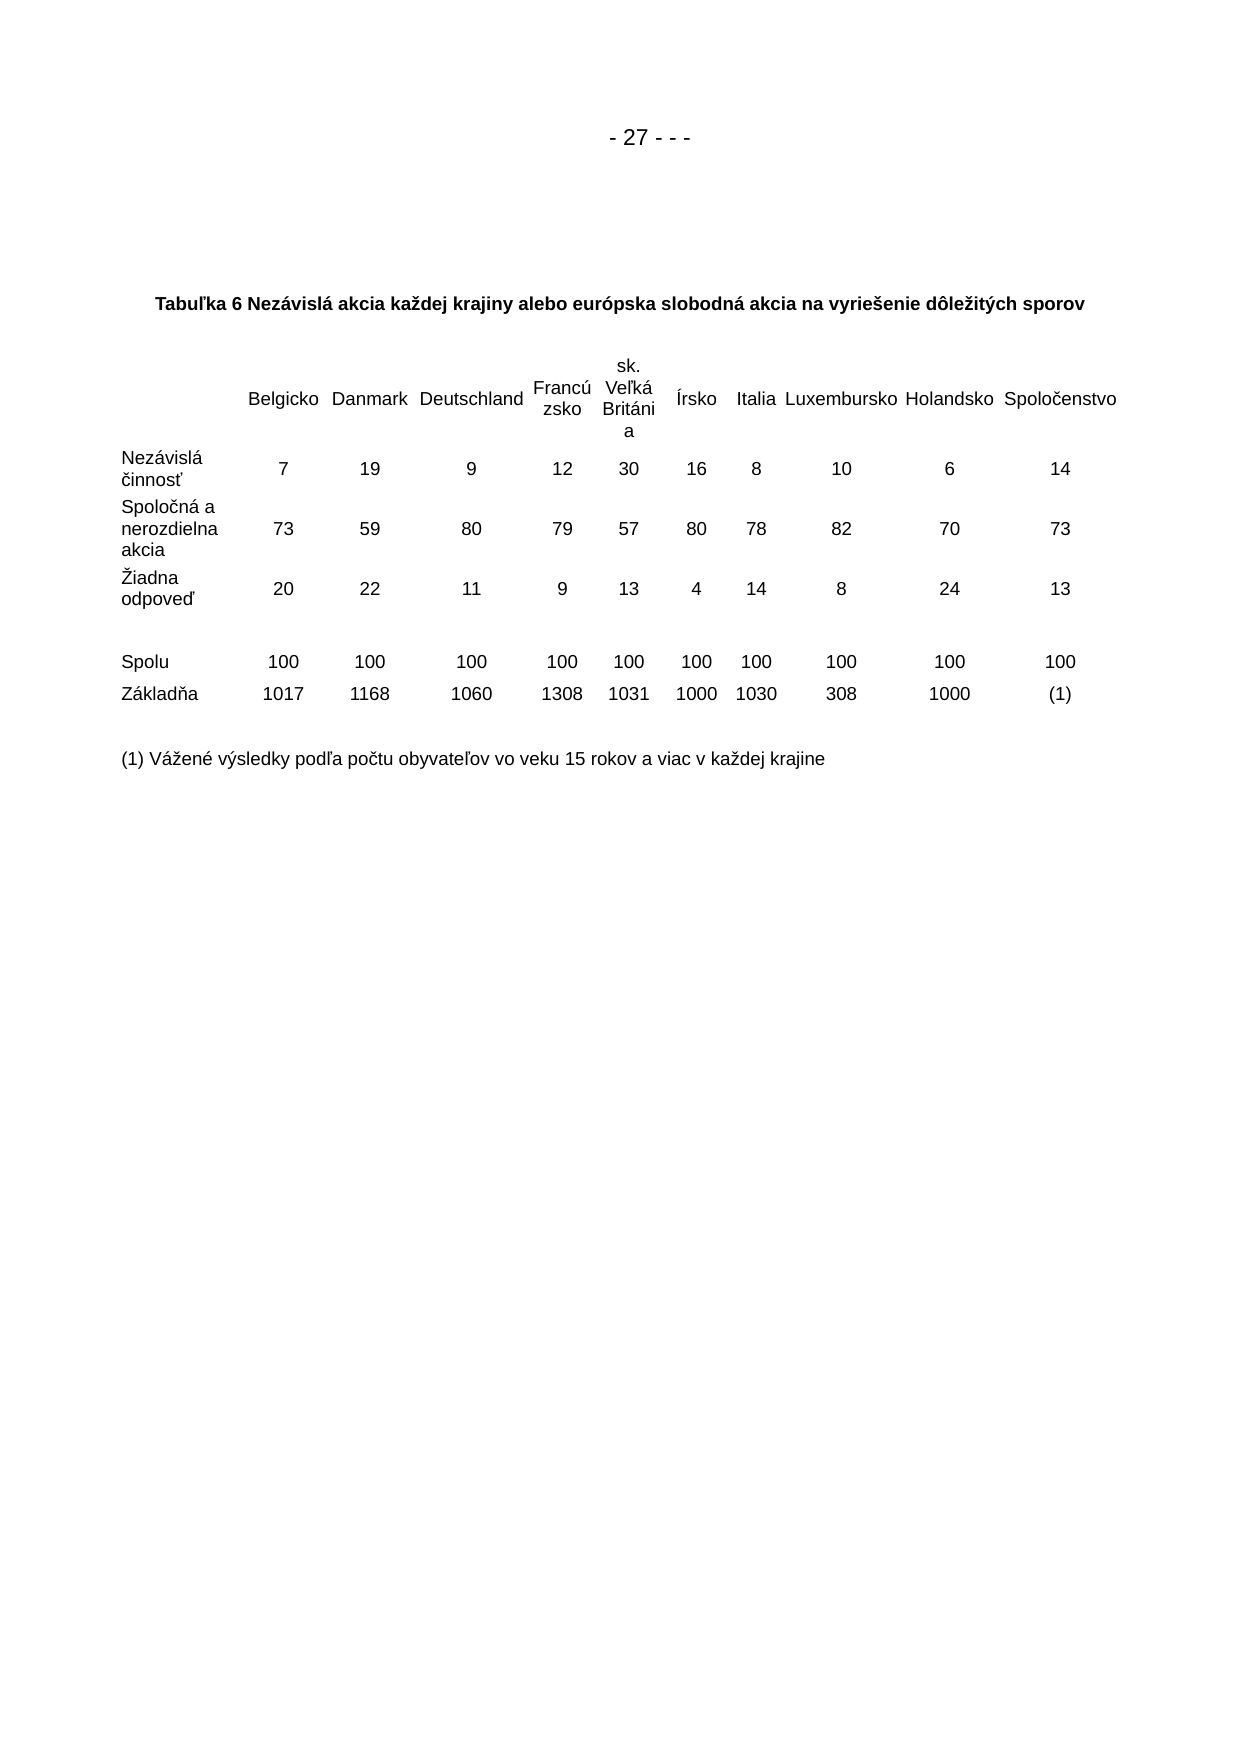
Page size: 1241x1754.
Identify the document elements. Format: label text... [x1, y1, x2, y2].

table_cell Belgicko [241, 352, 326, 444]
table_cell [241, 710, 326, 742]
table_cell (1) Vážené výsledky podľa počtu obyvateľov vo veku 15 rokov a viac v každej krajine [118, 742, 1122, 775]
table_cell 24 [901, 564, 998, 613]
table_cell [414, 320, 529, 352]
table_cell Danmark [326, 352, 413, 444]
table_cell 1060 [414, 678, 529, 710]
table_cell 100 [782, 645, 901, 677]
table_cell [529, 613, 595, 645]
table_cell 20 [241, 564, 326, 613]
table_cell [241, 320, 326, 352]
table_cell [414, 710, 529, 742]
table_cell 100 [998, 645, 1122, 677]
table_cell [529, 710, 595, 742]
table_cell 1000 [662, 678, 731, 710]
table_cell 9 [414, 444, 529, 493]
table_cell [326, 710, 413, 742]
table_cell [998, 613, 1122, 645]
table_cell [118, 613, 241, 645]
table_cell 11 [414, 564, 529, 613]
table_cell Luxembursko [782, 352, 901, 444]
table_cell [595, 320, 662, 352]
table_cell 70 [901, 493, 998, 564]
table_cell 100 [241, 645, 326, 677]
table_cell [731, 613, 782, 645]
table_cell [118, 710, 241, 742]
table_cell Základňa [118, 678, 241, 710]
table_cell [414, 613, 529, 645]
table_cell 100 [414, 645, 529, 677]
table_cell 8 [731, 444, 782, 493]
table_cell Spoločná a nerozdielna akcia [118, 493, 241, 564]
table_cell Írsko [662, 352, 731, 444]
table_cell 1031 [595, 678, 662, 710]
table_cell Žiadna odpoveď [118, 564, 241, 613]
table_cell 80 [414, 493, 529, 564]
table_cell 1030 [731, 678, 782, 710]
table_cell 1017 [241, 678, 326, 710]
table_cell [241, 613, 326, 645]
table_cell 73 [998, 493, 1122, 564]
table_cell [731, 710, 782, 742]
table_header Tabuľka 6 Nezávislá akcia každej krajiny alebo európska slobodná akcia na vyriešenie dôležitých sporov [118, 288, 1122, 320]
table_cell 6 [901, 444, 998, 493]
table_cell 100 [529, 645, 595, 677]
table_cell 78 [731, 493, 782, 564]
table_cell sk. Veľká Británia [595, 352, 662, 444]
table_cell [326, 613, 413, 645]
table_cell 13 [998, 564, 1122, 613]
table_cell 9 [529, 564, 595, 613]
table_cell [595, 613, 662, 645]
table_cell 82 [782, 493, 901, 564]
table_cell [595, 710, 662, 742]
table_cell [901, 710, 998, 742]
table_cell 100 [901, 645, 998, 677]
table_cell 7 [241, 444, 326, 493]
table_cell 80 [662, 493, 731, 564]
table_cell 30 [595, 444, 662, 493]
table_cell 14 [731, 564, 782, 613]
table_cell 100 [731, 645, 782, 677]
table_cell (1) [998, 678, 1122, 710]
table_cell [901, 613, 998, 645]
table_cell 1308 [529, 678, 595, 710]
table_cell 19 [326, 444, 413, 493]
table_cell 73 [241, 493, 326, 564]
table_cell 1168 [326, 678, 413, 710]
table_cell [118, 320, 241, 352]
table_cell [998, 710, 1122, 742]
table_cell 16 [662, 444, 731, 493]
table_cell 4 [662, 564, 731, 613]
table_cell [662, 320, 731, 352]
table_cell 79 [529, 493, 595, 564]
table_cell Spoločenstvo [998, 352, 1122, 444]
table_cell 12 [529, 444, 595, 493]
table_cell 14 [998, 444, 1122, 493]
table_cell [901, 320, 998, 352]
table_cell 10 [782, 444, 901, 493]
table_cell 57 [595, 493, 662, 564]
table_cell 308 [782, 678, 901, 710]
table_cell [782, 710, 901, 742]
table_cell 59 [326, 493, 413, 564]
table_cell 100 [326, 645, 413, 677]
table_cell 8 [782, 564, 901, 613]
table_cell Italia [731, 352, 782, 444]
table_cell 1000 [901, 678, 998, 710]
table_cell [782, 320, 901, 352]
table_cell [118, 352, 241, 444]
table_cell 22 [326, 564, 413, 613]
table_cell [529, 320, 595, 352]
table_cell Francúzsko [529, 352, 595, 444]
table_cell Deutschland [414, 352, 529, 444]
table_cell [326, 320, 413, 352]
table_cell [998, 320, 1122, 352]
table_cell Spolu [118, 645, 241, 677]
table_cell Nezávislá činnosť [118, 444, 241, 493]
table_cell [782, 613, 901, 645]
table_cell [662, 710, 731, 742]
table_cell [662, 613, 731, 645]
table_cell Holandsko [901, 352, 998, 444]
table_cell 100 [662, 645, 731, 677]
table_cell 13 [595, 564, 662, 613]
table_cell [731, 320, 782, 352]
table_cell 100 [595, 645, 662, 677]
